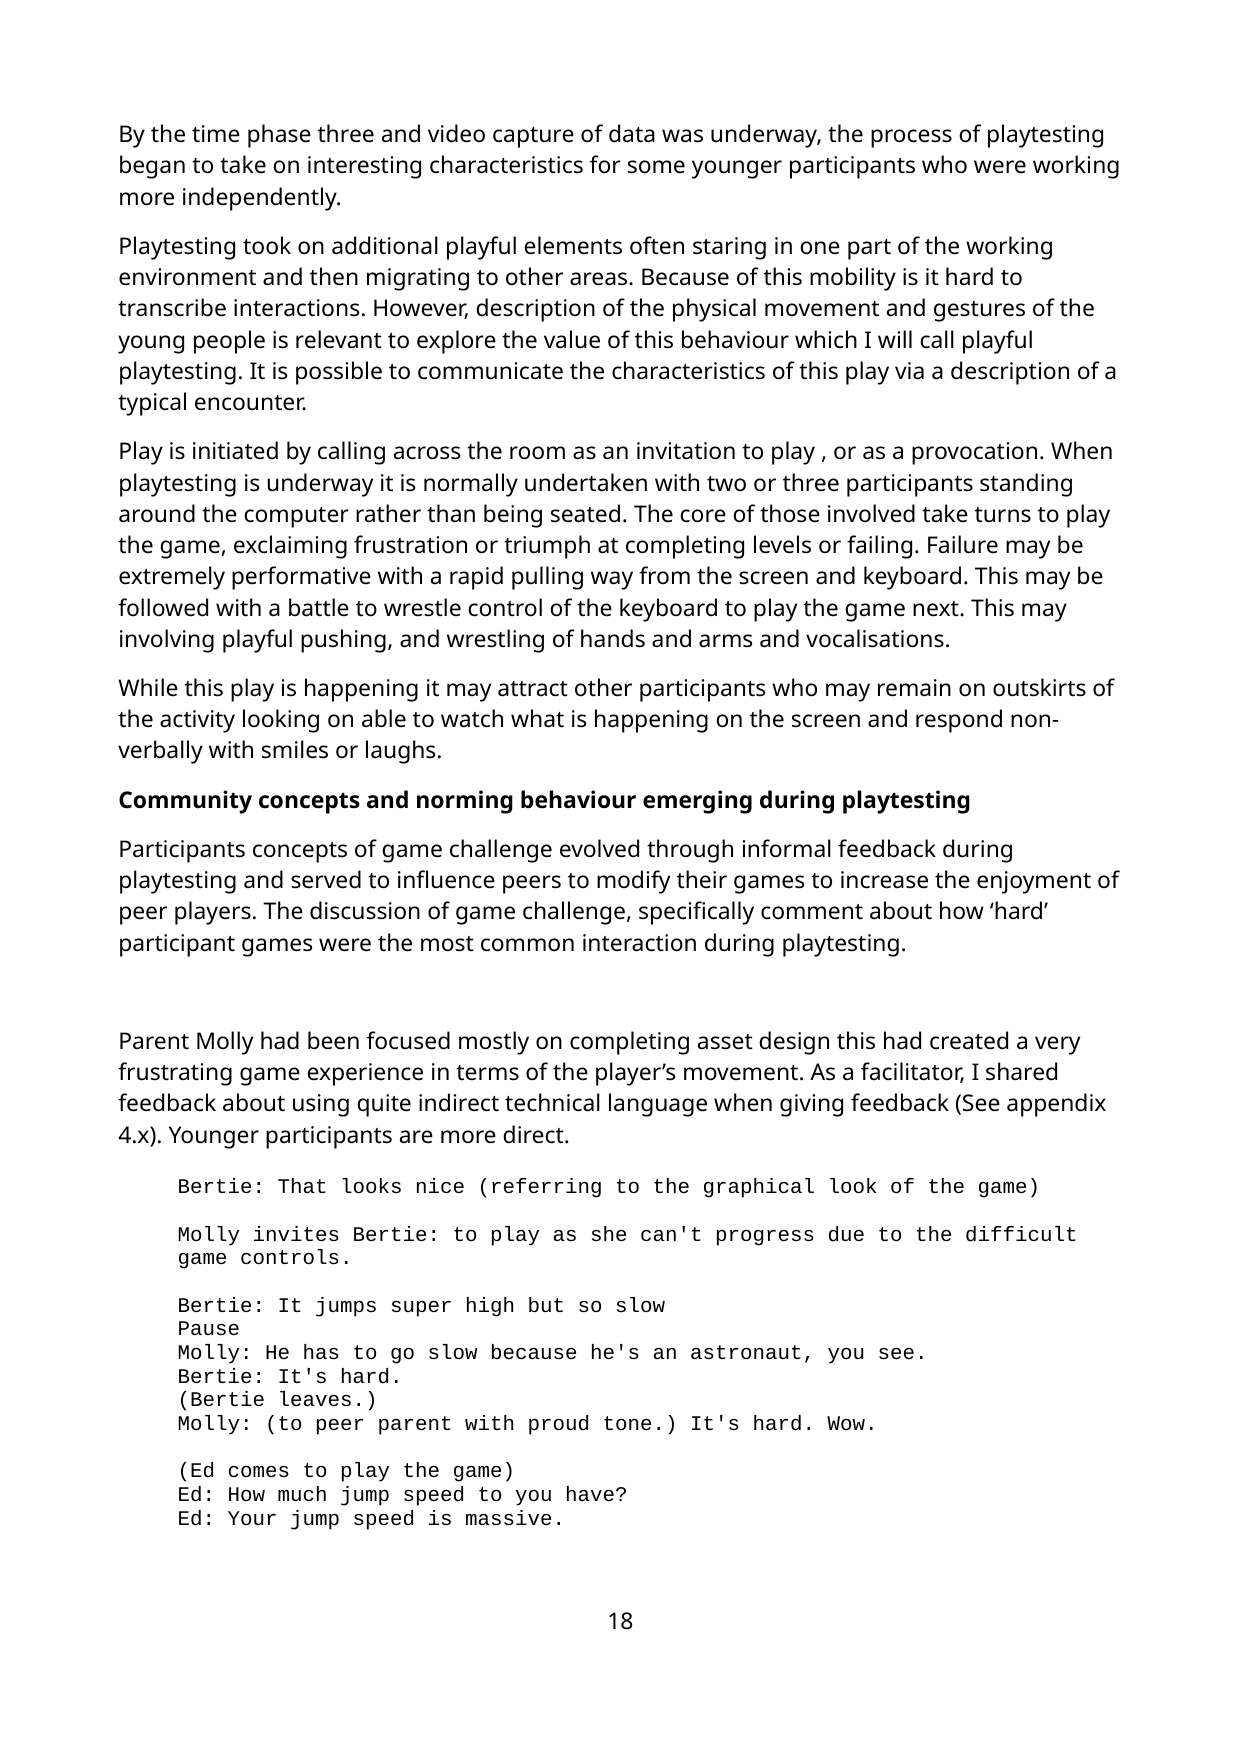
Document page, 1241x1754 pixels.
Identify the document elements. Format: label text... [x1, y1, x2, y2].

text Molly: (to peer parent with proud tone.) It's hard. Wow. [177, 1413, 1122, 1437]
text While this play is happening it may attract other participants who may remain on outskirts of the activity looking on able to watch what is happening on the screen and respond non-verbally with smiles or laughs. [118, 672, 1122, 766]
text Community concepts and norming behaviour emerging during playtesting [118, 783, 1122, 815]
text Bertie: That looks nice (referring to the graphical look of the game) [177, 1176, 1122, 1200]
text Playtesting took on additional playful elements often staring in one part of the working environment and then migrating to other areas. Because of this mobility is it hard to transcribe interactions. However, description of the physical movement and gestures of the young people is relevant to explore the value of this behaviour which I will call playful playtesting. It is possible to communicate the characteristics of this play via a description of a typical encounter. [118, 230, 1122, 417]
text Molly: He has to go slow because he's an astronaut, you see. [177, 1342, 1122, 1366]
text Participants concepts of game challenge evolved through informal feedback during playtesting and served to influence peers to modify their games to increase the enjoyment of peer players. The discussion of game challenge, specifically comment about how ‘hard’ participant games were the most common interaction during playtesting. [118, 833, 1122, 958]
text Molly invites Bertie: to play as she can't progress due to the difficult game controls. [177, 1224, 1122, 1271]
text Parent Molly had been focused mostly on completing asset design this had created a very frustrating game experience in terms of the player’s movement. As a facilitator, I shared feedback about using quite indirect technical language when giving feedback (See appendix 4.x). Younger participants are more direct. [118, 1025, 1122, 1150]
text (Ed comes to play the game) [177, 1460, 1122, 1484]
text (Bertie leaves.) [177, 1389, 1122, 1413]
text Play is initiated by calling across the room as an invitation to play , or as a provocation. When playtesting is underway it is normally undertaken with two or three participants standing around the computer rather than being seated. The core of those involved take turns to play the game, exclaiming frustration or triumph at completing levels or failing. Failure may be extremely performative with a rapid pulling way from the screen and keyboard. This may be followed with a battle to wrestle control of the keyboard to play the game next. This may involving playful pushing, and wrestling of hands and arms and vocalisations. [118, 435, 1122, 654]
text Bertie: It jumps super high but so slow [177, 1295, 1122, 1318]
text Ed: Your jump speed is massive. [177, 1507, 1122, 1531]
text Bertie: It's hard. [177, 1366, 1122, 1389]
text Ed: How much jump speed to you have? [177, 1484, 1122, 1507]
text Pause [177, 1318, 1122, 1342]
text By the time phase three and video capture of data was underway, the process of playtesting began to take on interesting characteristics for some younger participants who were working more independently. [118, 118, 1122, 212]
